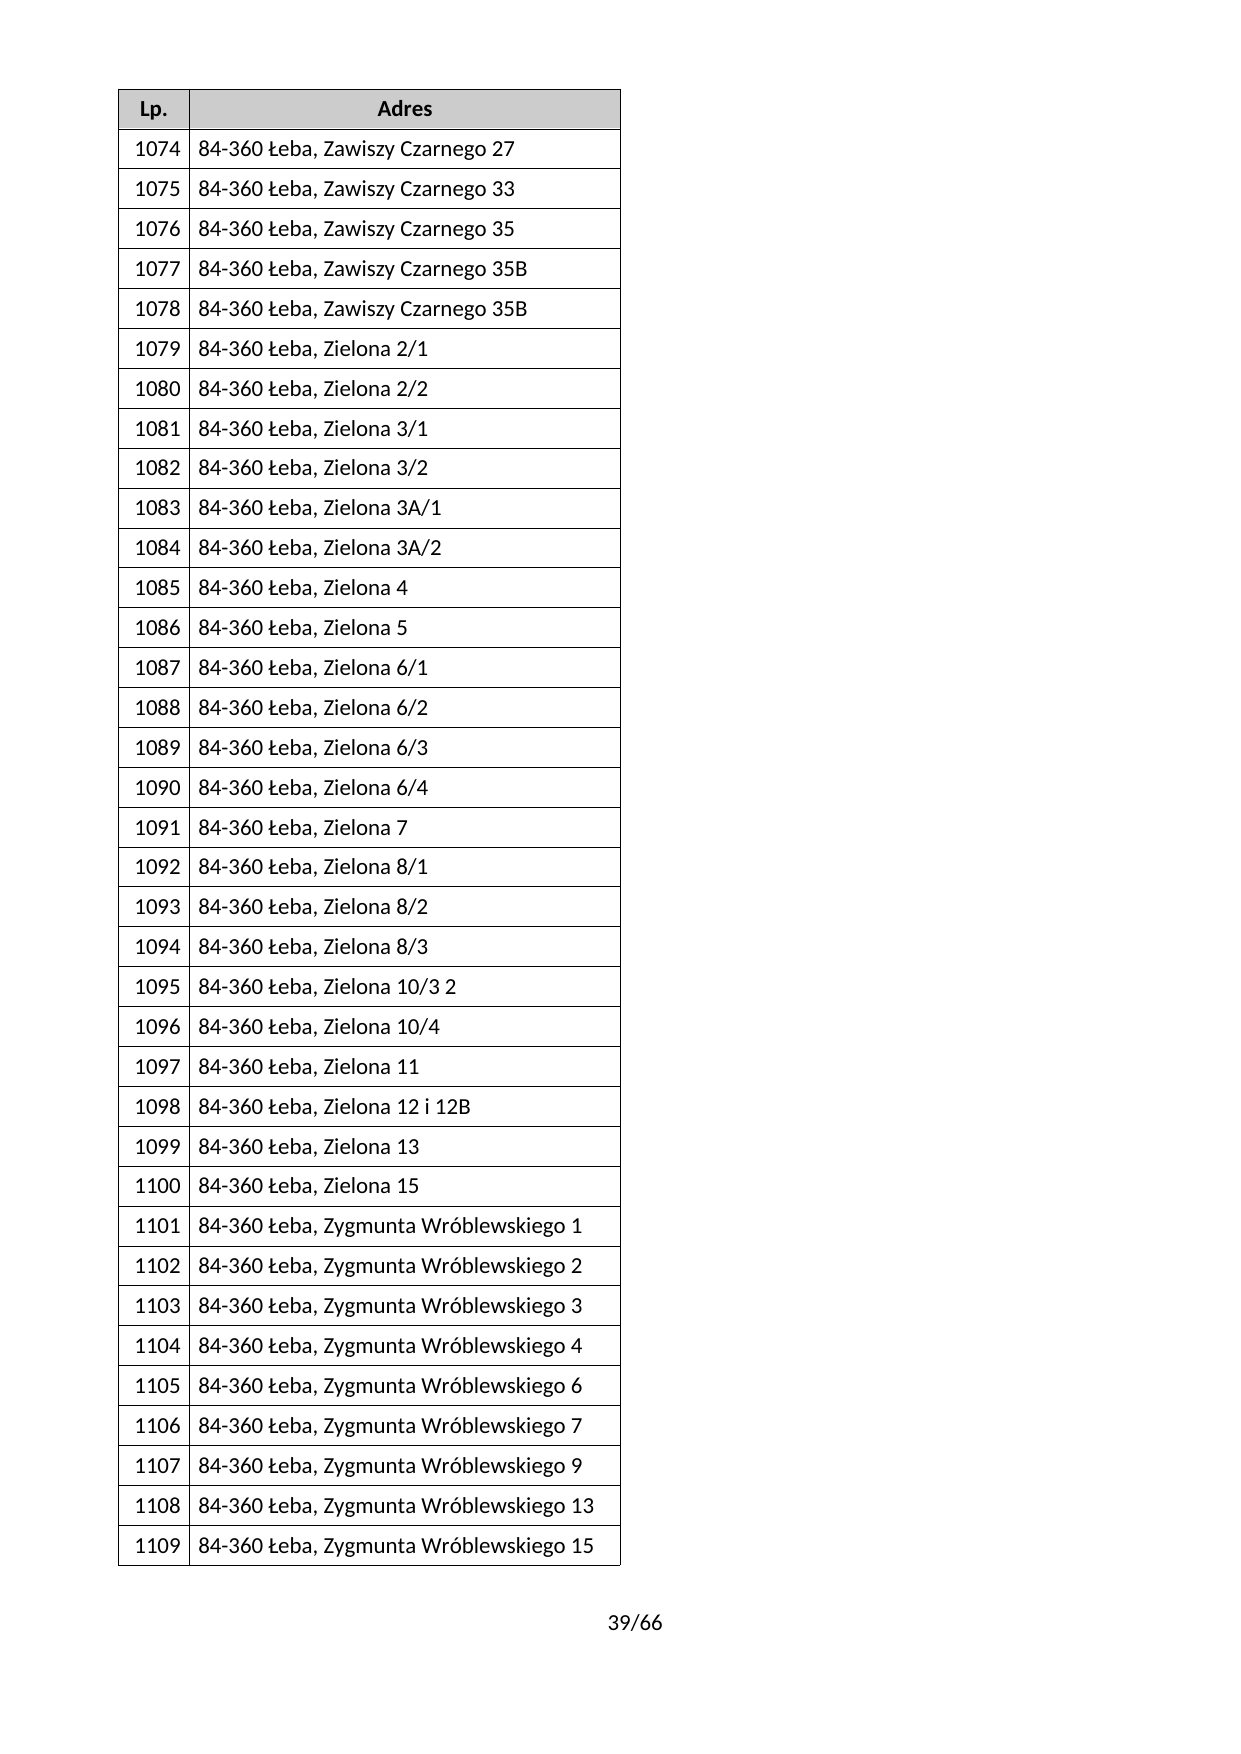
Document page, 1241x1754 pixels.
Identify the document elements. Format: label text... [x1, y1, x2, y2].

table_cell 84-360 Łeba, Zielona 13 [190, 1127, 620, 1166]
table_cell 1081 [119, 409, 189, 448]
table_cell 84-360 Łeba, Zygmunta Wróblewskiego 15 [190, 1526, 620, 1565]
table_cell 1088 [119, 688, 189, 727]
table_cell 1100 [119, 1167, 189, 1206]
table_cell 1096 [119, 1007, 189, 1046]
table_cell 1104 [119, 1326, 189, 1365]
table_cell 84-360 Łeba, Zielona 6/4 [190, 768, 620, 807]
table_cell 1086 [119, 608, 189, 647]
table_cell 84-360 Łeba, Zielona 8/3 [190, 927, 620, 966]
table_cell 84-360 Łeba, Zielona 15 [190, 1167, 620, 1206]
table_cell 84-360 Łeba, Zielona 6/2 [190, 688, 620, 727]
table_cell 1075 [119, 169, 189, 208]
table_cell 84-360 Łeba, Zygmunta Wróblewskiego 4 [190, 1326, 620, 1365]
table_cell 84-360 Łeba, Zawiszy Czarnego 27 [190, 130, 620, 168]
table_cell 84-360 Łeba, Zielona 2/1 [190, 329, 620, 368]
table_cell 84-360 Łeba, Zielona 10/3 2 [190, 967, 620, 1006]
table_cell 1106 [119, 1406, 189, 1445]
table_cell 1108 [119, 1486, 189, 1525]
table_cell 84-360 Łeba, Zygmunta Wróblewskiego 1 [190, 1207, 620, 1246]
table_cell 1077 [119, 249, 189, 288]
table_header Adres [190, 90, 620, 128]
table_cell 1099 [119, 1127, 189, 1166]
table_cell 1076 [119, 209, 189, 248]
table_cell 1084 [119, 529, 189, 567]
table_cell 1107 [119, 1446, 189, 1485]
table_cell 84-360 Łeba, Zygmunta Wróblewskiego 9 [190, 1446, 620, 1485]
table_cell 84-360 Łeba, Zielona 6/3 [190, 728, 620, 767]
table_cell 1095 [119, 967, 189, 1006]
table_cell 84-360 Łeba, Zielona 4 [190, 568, 620, 607]
table_cell 1094 [119, 927, 189, 966]
table_cell 1089 [119, 728, 189, 767]
table_cell 84-360 Łeba, Zygmunta Wróblewskiego 3 [190, 1286, 620, 1325]
table_cell 84-360 Łeba, Zielona 3/2 [190, 449, 620, 487]
table_cell 84-360 Łeba, Zielona 6/1 [190, 648, 620, 687]
table_cell 84-360 Łeba, Zielona 12 i 12B [190, 1087, 620, 1126]
table_cell 1080 [119, 369, 189, 408]
table_cell 84-360 Łeba, Zielona 8/1 [190, 848, 620, 886]
table_cell 84-360 Łeba, Zygmunta Wróblewskiego 6 [190, 1366, 620, 1405]
table_cell 1091 [119, 808, 189, 847]
table_cell 84-360 Łeba, Zielona 8/2 [190, 887, 620, 926]
table_cell 1103 [119, 1286, 189, 1325]
table_cell 1092 [119, 848, 189, 886]
table_cell 1090 [119, 768, 189, 807]
table_cell 1093 [119, 887, 189, 926]
table_cell 84-360 Łeba, Zielona 7 [190, 808, 620, 847]
table_cell 1079 [119, 329, 189, 368]
table_cell 1098 [119, 1087, 189, 1126]
table_cell 1102 [119, 1247, 189, 1285]
table_cell 1085 [119, 568, 189, 607]
table_cell 84-360 Łeba, Zawiszy Czarnego 35 [190, 209, 620, 248]
table_cell 1105 [119, 1366, 189, 1405]
table_cell 1109 [119, 1526, 189, 1565]
table_cell 84-360 Łeba, Zielona 3A/2 [190, 529, 620, 567]
table_header Lp. [119, 90, 189, 128]
table_cell 84-360 Łeba, Zielona 11 [190, 1047, 620, 1086]
table_cell 84-360 Łeba, Zygmunta Wróblewskiego 13 [190, 1486, 620, 1525]
table_cell 1082 [119, 449, 189, 487]
table_cell 1101 [119, 1207, 189, 1246]
table_cell 84-360 Łeba, Zygmunta Wróblewskiego 7 [190, 1406, 620, 1445]
table_cell 84-360 Łeba, Zielona 3A/1 [190, 489, 620, 527]
table_cell 1083 [119, 489, 189, 527]
table_cell 84-360 Łeba, Zielona 2/2 [190, 369, 620, 408]
table_cell 84-360 Łeba, Zawiszy Czarnego 33 [190, 169, 620, 208]
table_cell 1097 [119, 1047, 189, 1086]
table_cell 84-360 Łeba, Zielona 3/1 [190, 409, 620, 448]
table_cell 1074 [119, 130, 189, 168]
table_cell 1087 [119, 648, 189, 687]
table_cell 1078 [119, 289, 189, 328]
table_cell 84-360 Łeba, Zawiszy Czarnego 35B [190, 249, 620, 288]
table_cell 84-360 Łeba, Zygmunta Wróblewskiego 2 [190, 1247, 620, 1285]
table_cell 84-360 Łeba, Zielona 5 [190, 608, 620, 647]
table_cell 84-360 Łeba, Zawiszy Czarnego 35B [190, 289, 620, 328]
table_cell 84-360 Łeba, Zielona 10/4 [190, 1007, 620, 1046]
